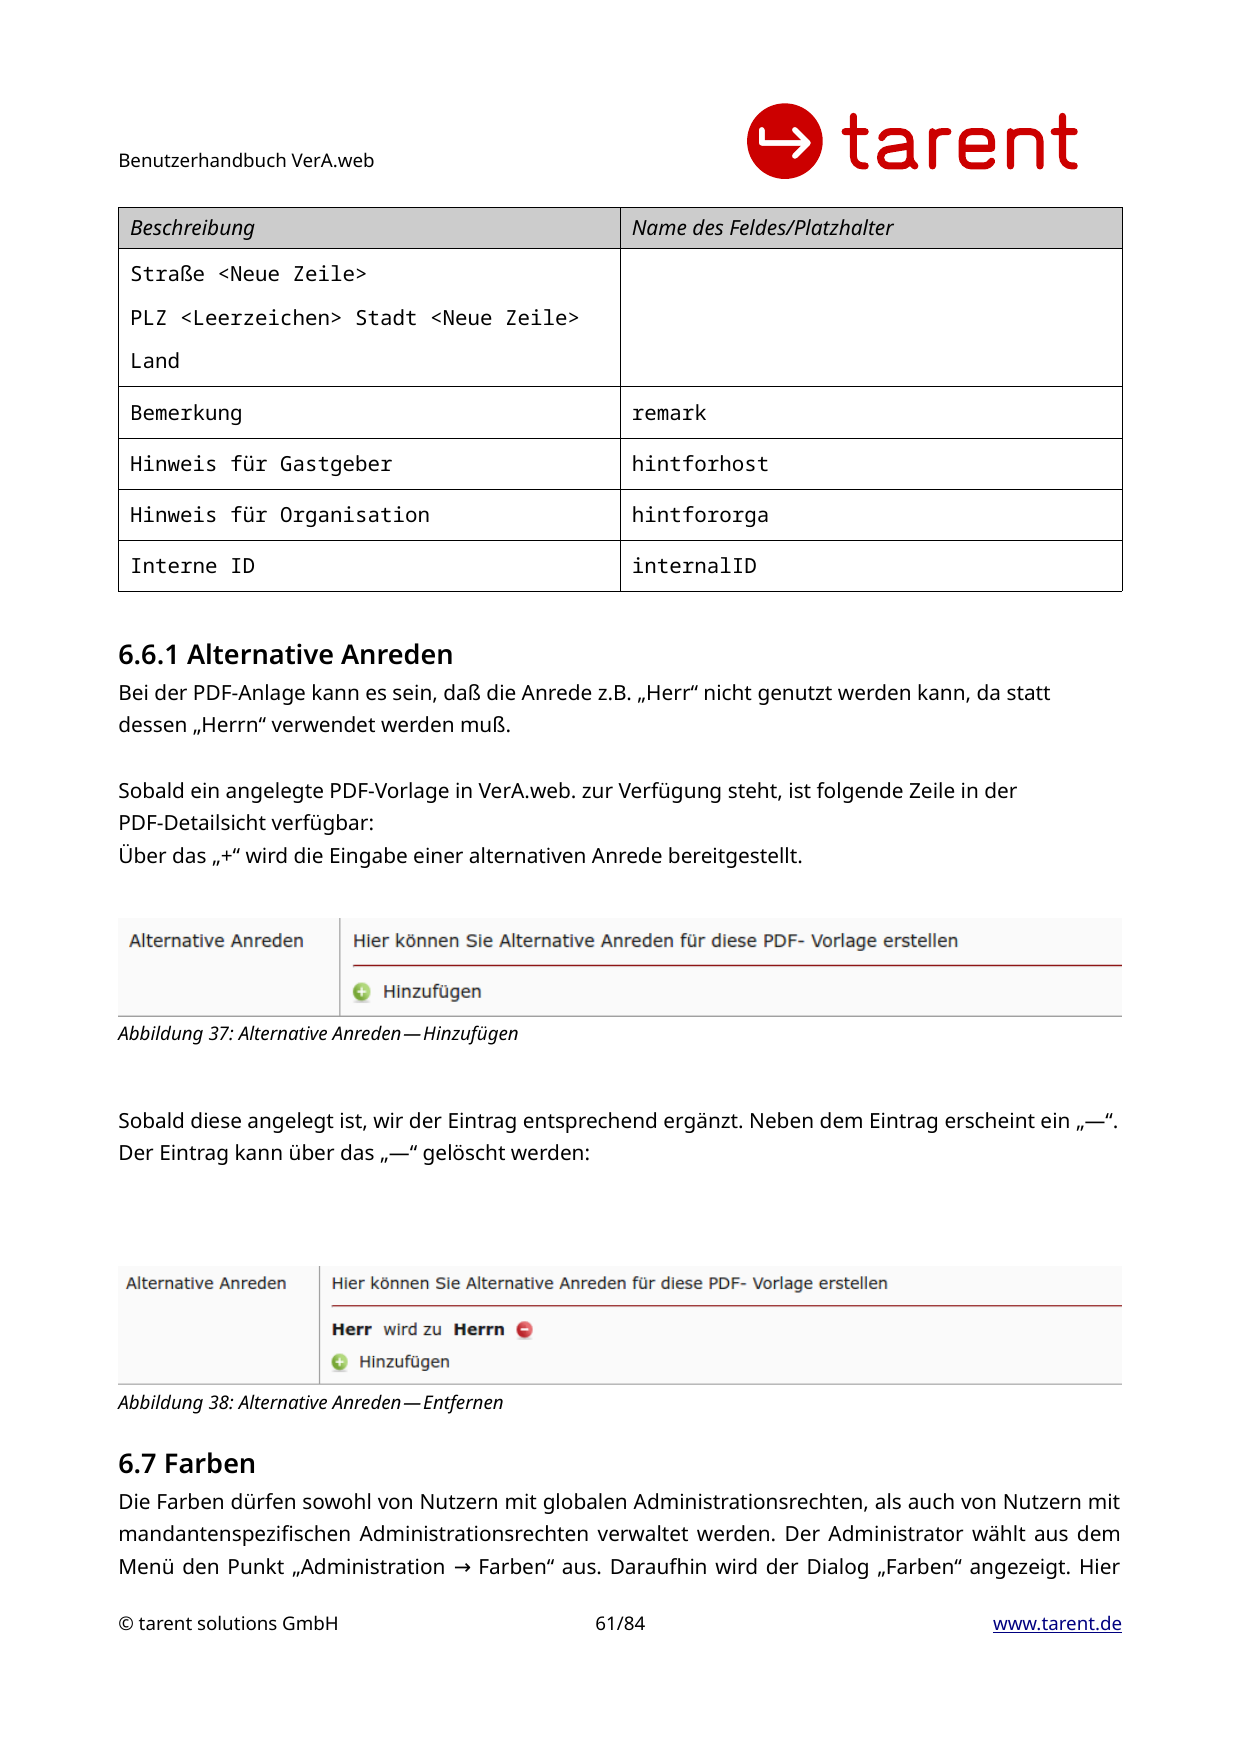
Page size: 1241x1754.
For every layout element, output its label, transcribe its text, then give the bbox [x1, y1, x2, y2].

text PDF-Detailsicht verfügbar: [118, 808, 1122, 837]
table_cell Bemerkung [119, 387, 620, 437]
subtitle Alternative Anreden [118, 636, 1122, 672]
text [118, 906, 1122, 918]
table_cell Hinweis für Organisation [119, 490, 620, 539]
table_cell Hinweis für Gastgeber [119, 439, 620, 488]
text Über das „+“ wird die Eingabe einer alternativen Anrede bereitgestellt. [118, 841, 1122, 869]
table_cell [621, 249, 1122, 386]
table_cell Interne ID [119, 541, 620, 591]
picture [118, 1266, 1122, 1386]
table_header Name des Feldes/Platzhalter [621, 208, 1122, 248]
subtitle Farben [118, 1415, 1122, 1481]
text Abbildung 37: Alternative Anreden — Hinzufügen [118, 1017, 1122, 1046]
table_cell internalID [621, 541, 1122, 591]
subtitle [118, 1254, 1122, 1266]
table_cell Straße <Neue Zeile> PLZ <Leerzeichen> Stadt <Neue Zeile> Land [119, 249, 620, 386]
table_header Beschreibung [119, 208, 620, 248]
picture [118, 918, 1122, 1017]
table_cell hintforhost [621, 439, 1122, 488]
text Bei der PDF-Anlage kann es sein, daß die Anrede z.B. „Herr“ nicht genutzt werden kann, da statt dessen „Herrn“ verwendet werden muß. [118, 678, 1122, 739]
table_cell hintfororga [621, 490, 1122, 539]
text Sobald ein angelegte PDF-Vorlage in VerA.web. zur Verfügung steht, ist folgende Zeile in der [118, 776, 1122, 804]
text Abbildung 38: Alternative Anreden — Entfernen [118, 1386, 1122, 1415]
table_cell remark [621, 387, 1122, 437]
text Die Farben dürfen sowohl von Nutzern mit globalen Administrationsrechten, als auch von Nutzern mit mandantenspezifischen Administrationsrechten verwaltet werden. Der Administrator wählt aus dem Menü den Punkt „Administration → Farben“ aus. Daraufhin wird der Dialog „Farben“ angezeigt. Hier [118, 1487, 1122, 1580]
text Sobald diese angelegt ist, wir der Eintrag entsprechend ergänzt. Neben dem Eintrag erscheint ein „—“. Der Eintrag kann über das „—“ gelöscht werden: [118, 1106, 1122, 1167]
